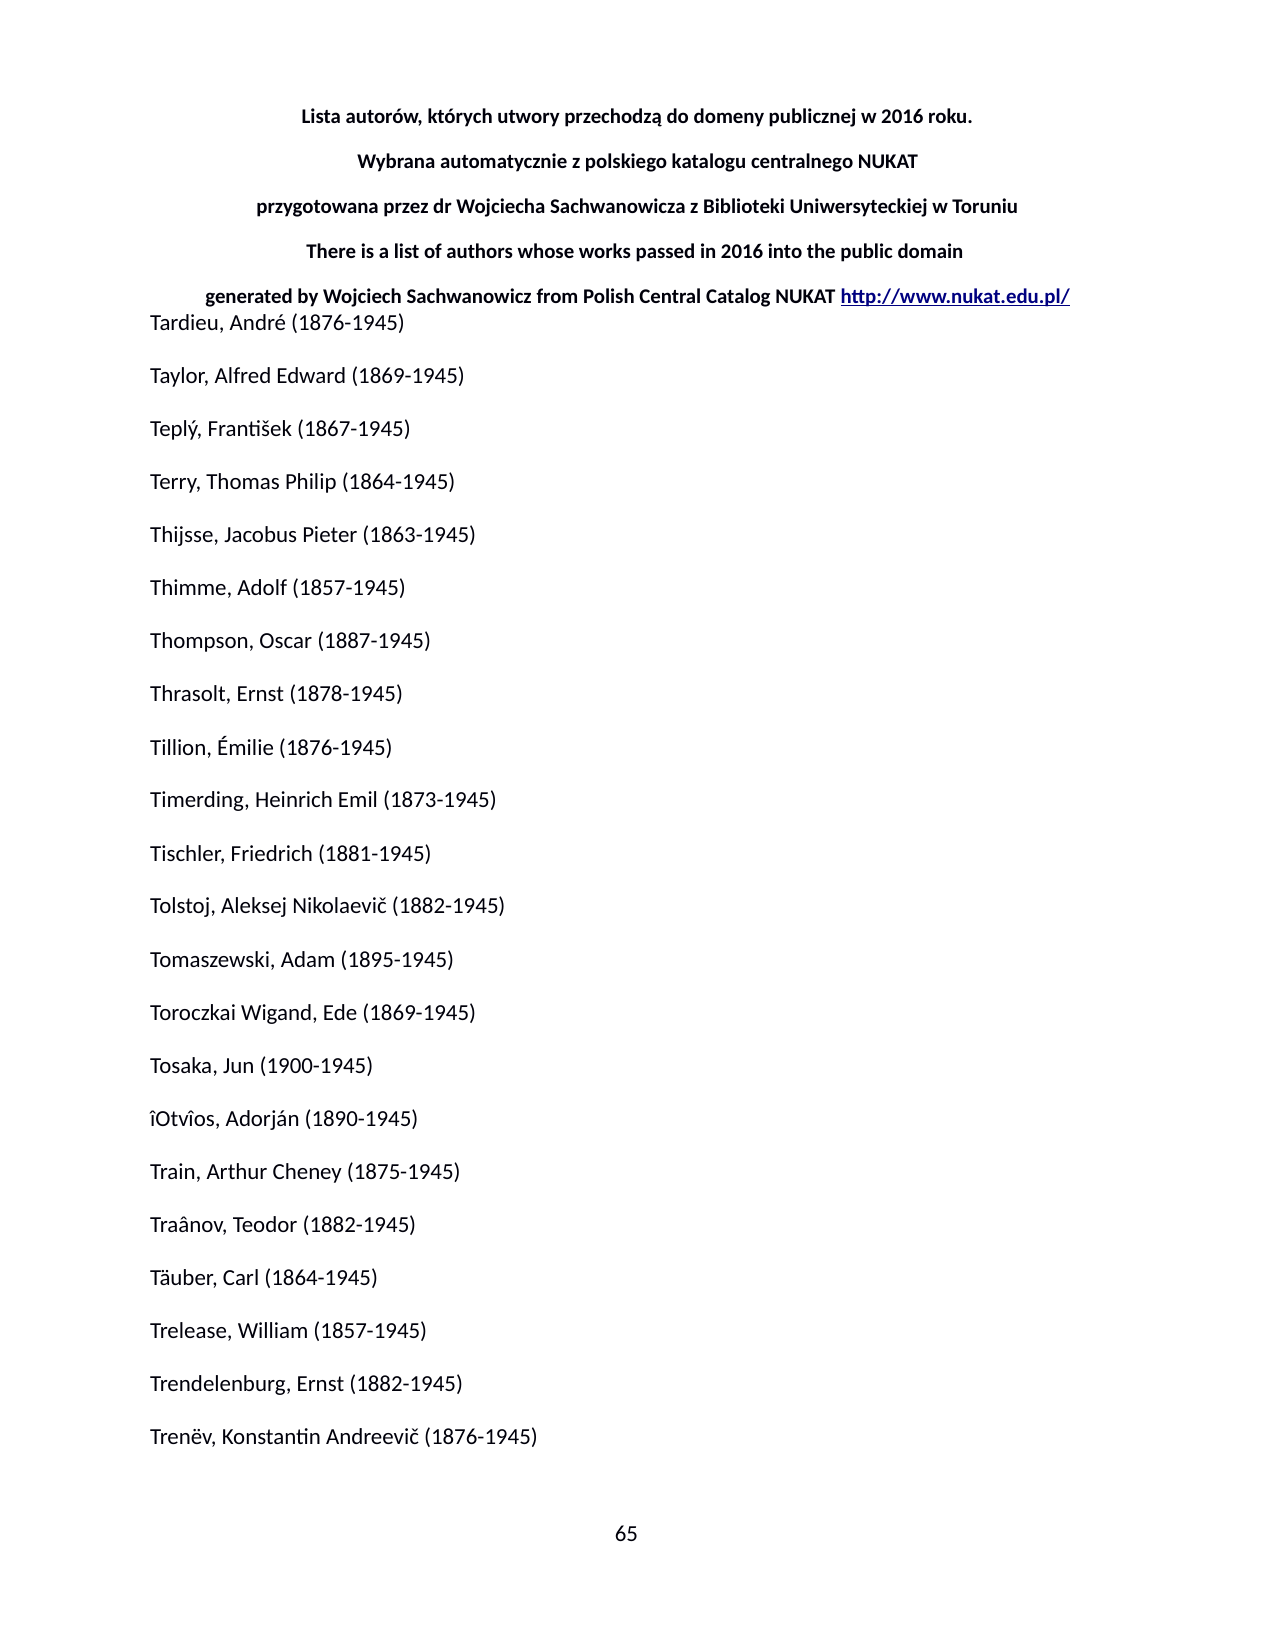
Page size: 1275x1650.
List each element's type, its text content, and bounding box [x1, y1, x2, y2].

text Thrasolt, Ernst (1878-1945) [150, 679, 1125, 708]
text Täuber, Carl (1864-1945) [150, 1263, 1125, 1291]
text Tischler, Friedrich (1881-1945) [150, 839, 1125, 867]
text Thompson, Oscar (1887-1945) [150, 627, 1125, 654]
text Traânov, Teodor (1882-1945) [150, 1210, 1125, 1238]
text Teplý, František (1867-1945) [150, 414, 1125, 442]
text Trelease, William (1857-1945) [150, 1316, 1125, 1344]
text Trendelenburg, Ernst (1882-1945) [150, 1369, 1125, 1397]
text Tomaszewski, Adam (1895-1945) [150, 945, 1125, 973]
text Tolstoj, Aleksej Nikolaevič (1882-1945) [150, 892, 1125, 920]
text Trenëv, Konstantin Andreevič (1876-1945) [150, 1422, 1125, 1450]
text Thijsse, Jacobus Pieter (1863-1945) [150, 521, 1125, 548]
text Thimme, Adolf (1857-1945) [150, 573, 1125, 602]
text îOtvîos, Adorján (1890-1945) [150, 1104, 1125, 1132]
text Tillion, Émilie (1876-1945) [150, 733, 1125, 761]
text Train, Arthur Cheney (1875-1945) [150, 1157, 1125, 1185]
text Tosaka, Jun (1900-1945) [150, 1051, 1125, 1079]
text Taylor, Alfred Edward (1869-1945) [150, 361, 1125, 389]
text Toroczkai Wigand, Ede (1869-1945) [150, 998, 1125, 1026]
text Tardieu, André (1876-1945) [150, 308, 1125, 336]
text Timerding, Heinrich Emil (1873-1945) [150, 786, 1125, 814]
text Terry, Thomas Philip (1864-1945) [150, 467, 1125, 496]
